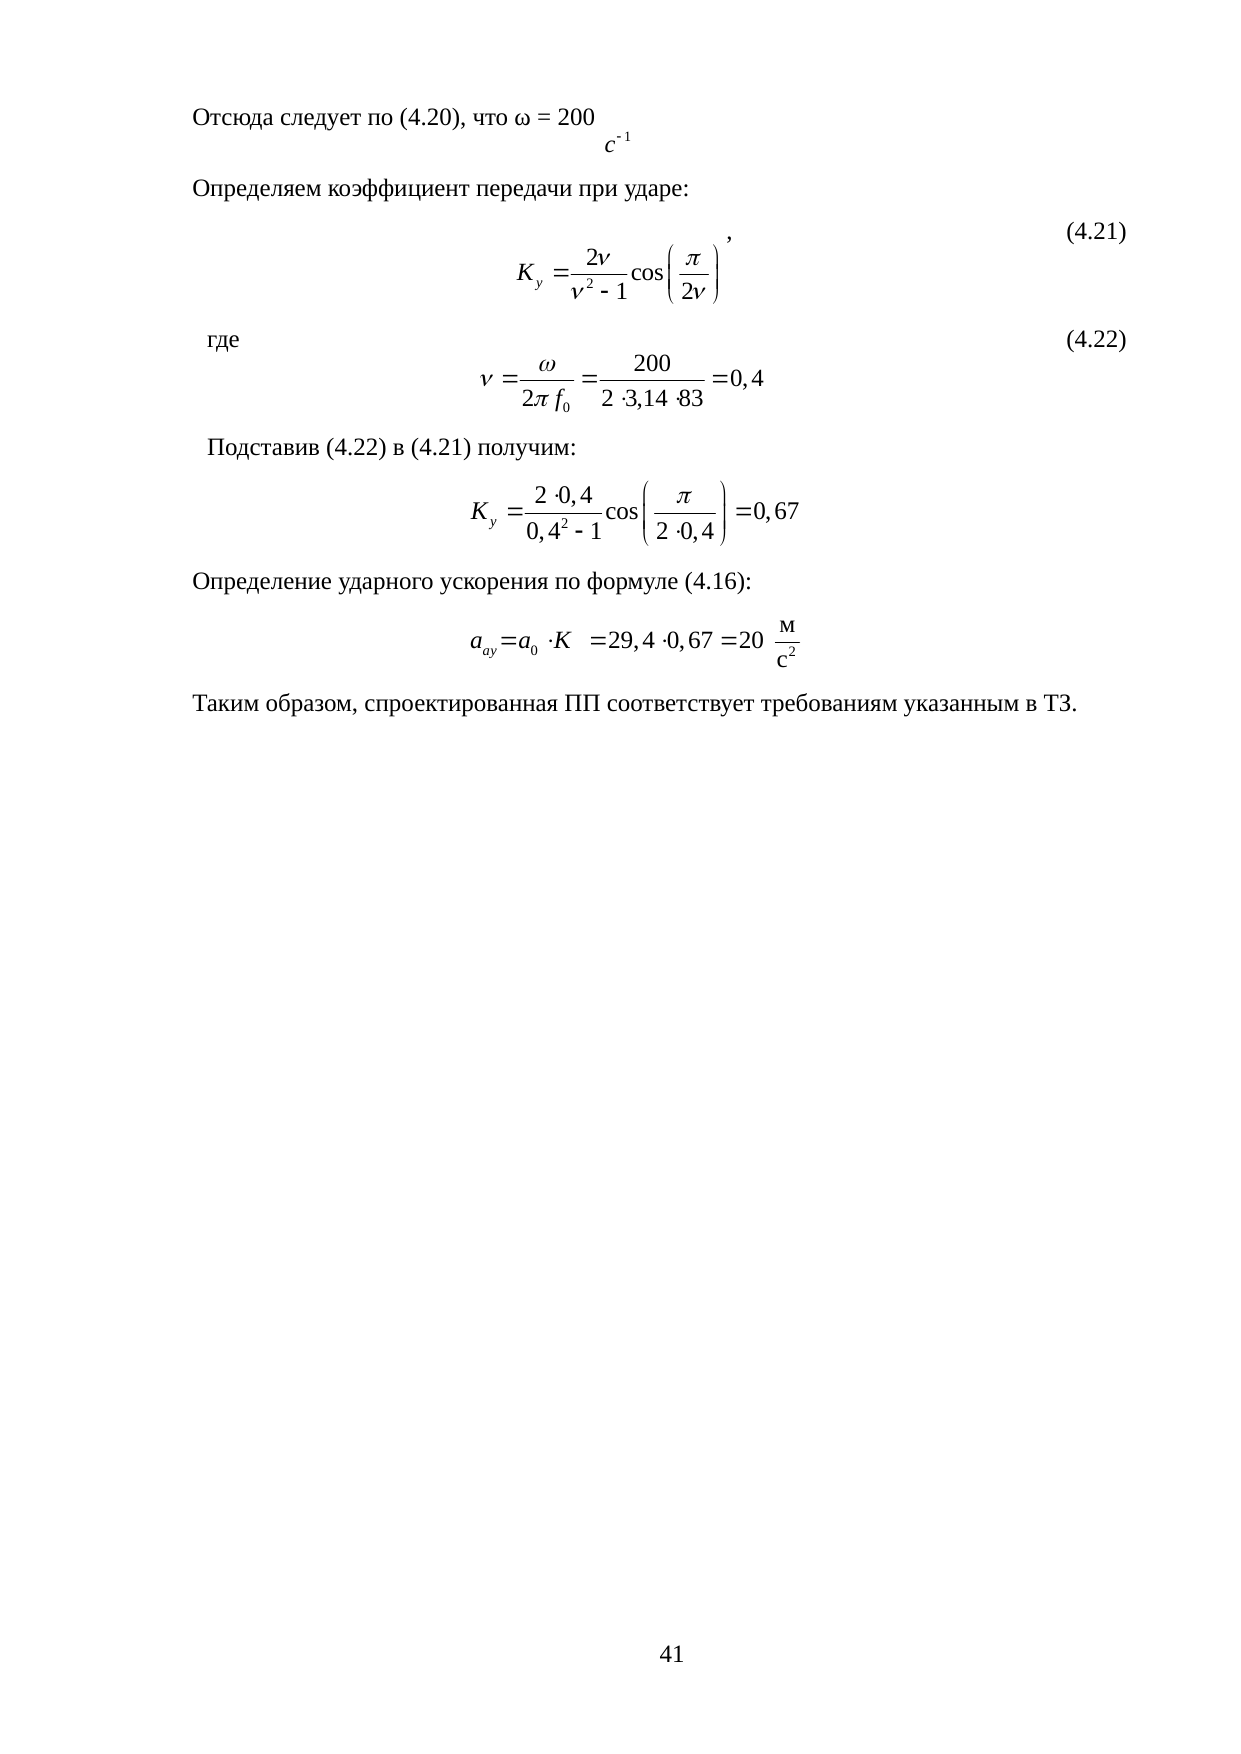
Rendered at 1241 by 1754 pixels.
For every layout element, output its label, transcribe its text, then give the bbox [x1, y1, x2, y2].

text где (4.22) [118, 324, 1152, 418]
text Таким образом, спроектированная ПП соответствует требованиям указанным в ТЗ. [118, 688, 1152, 717]
text Определяем коэффициент передачи при ударе: [118, 173, 1152, 202]
text Определение ударного ускорения по формуле (4.16): [118, 566, 1152, 595]
text , (4.21) [118, 216, 1152, 310]
text Отсюда следует по (4.20), что ω = 200 [118, 102, 1152, 159]
text Подставив (4.22) в (4.21) получим: [118, 432, 1152, 461]
